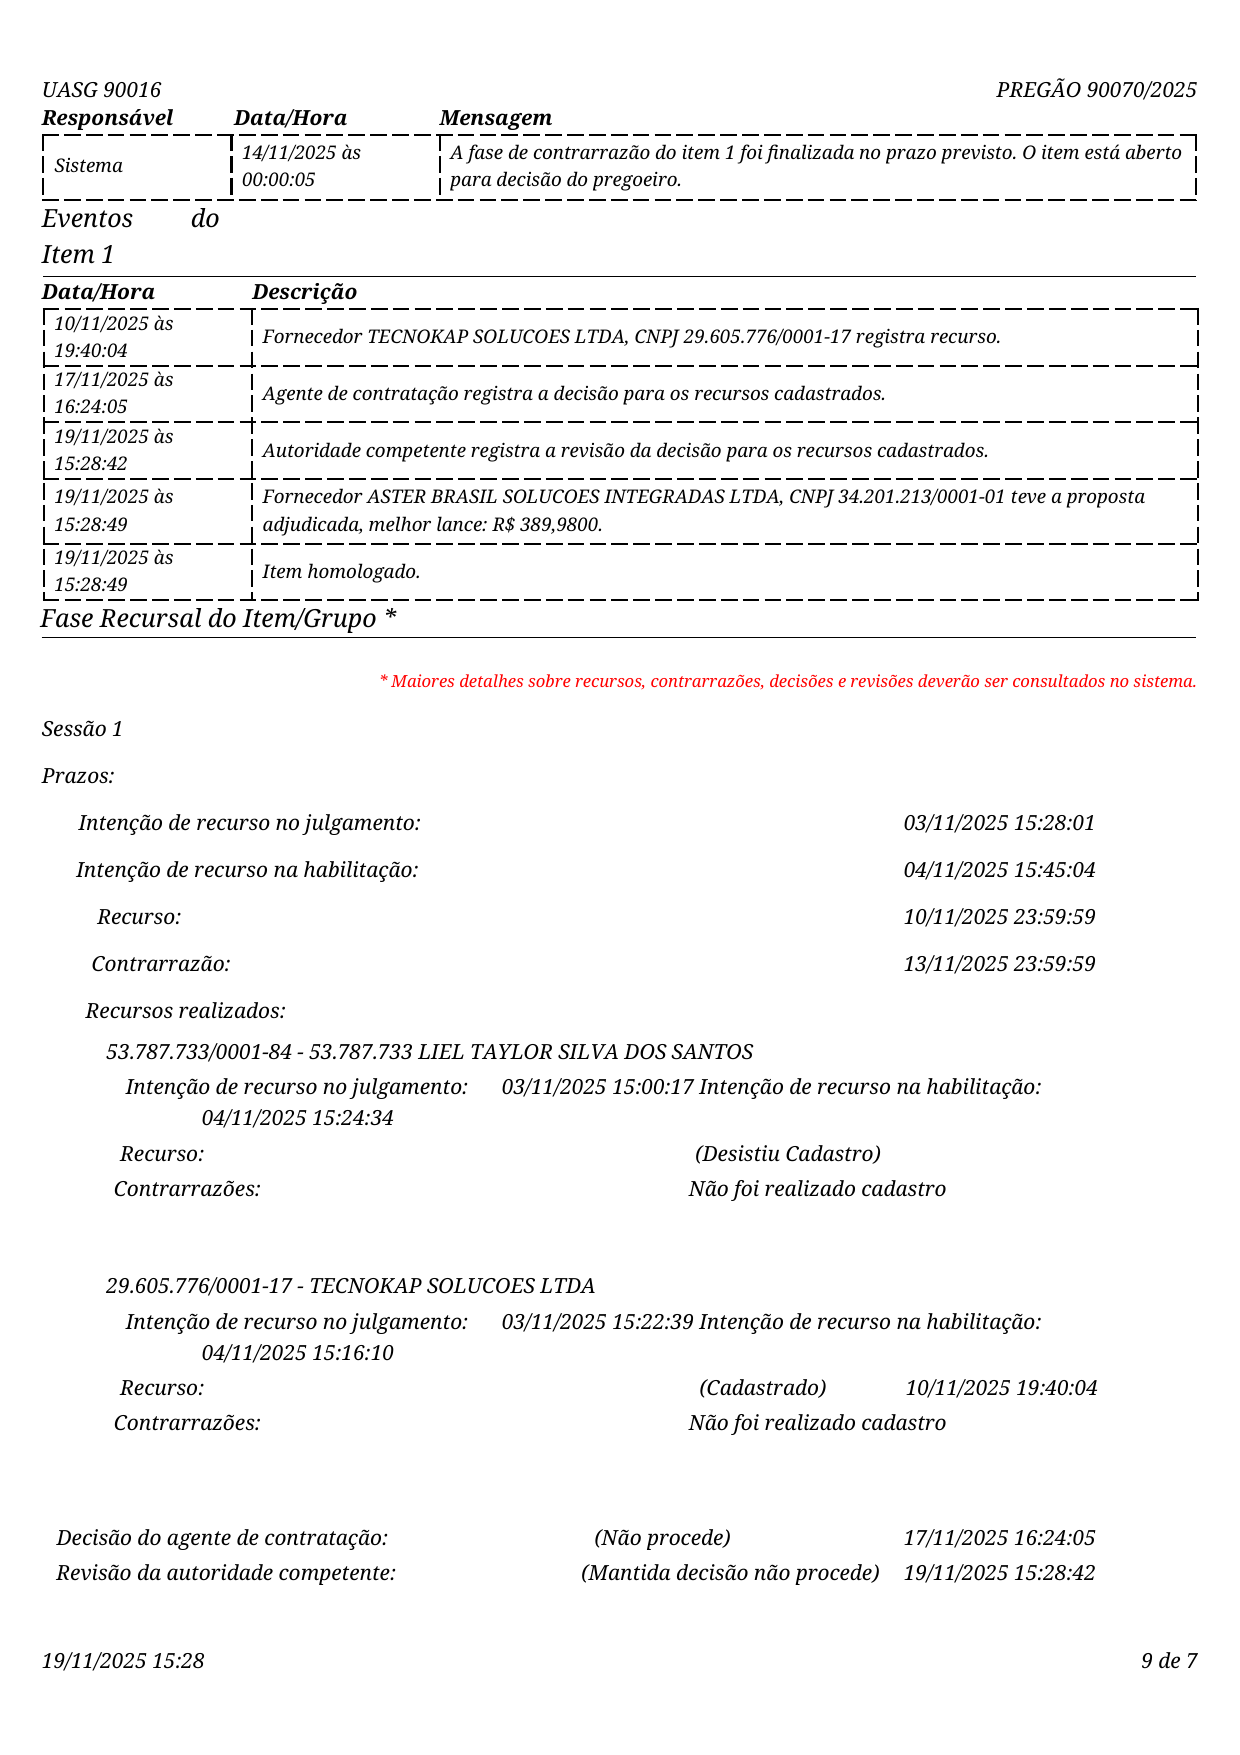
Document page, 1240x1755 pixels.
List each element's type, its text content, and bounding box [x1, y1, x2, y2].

text Contrarrazão: 13/11/2025 23:59:59 [42, 949, 1200, 978]
text Fase Recursal do Item/Grupo * [40, 601, 1200, 635]
table_header Sistema [43, 134, 231, 199]
text Intenção de recurso no julgamento: 03/11/2025 15:28:01 [42, 808, 1200, 837]
table_cell Eventos do Item 1 [43, 199, 231, 276]
text 53.787.733/0001-84 - 53.787.733 LIEL TAYLOR SILVA DOS SANTOS [106, 1037, 1200, 1066]
table_cell 17/11/2025 às 16:24:05 [44, 365, 252, 421]
text Intenção de recurso no julgamento: 03/11/2025 15:22:39 Intenção de recurso na habilitação: 04/11/2025 15:16:10 [126, 1307, 1162, 1366]
text Intenção de recurso no julgamento: 03/11/2025 15:00:17 Intenção de recurso na habilitação: 04/11/2025 15:24:34 [126, 1072, 1162, 1132]
text Revisão da autoridade competente: (Mantida decisão não procede) 19/11/2025 15:28:42 [42, 1558, 1200, 1587]
text 29.605.776/0001-17 - TECNOKAP SOLUCOES LTDA [106, 1272, 1200, 1300]
text * Maiores detalhes sobre recursos, contrarrazões, decisões e revisões deverão ser consultados no sistema. [42, 670, 1200, 693]
text Sessão 1 [42, 714, 1200, 742]
table_cell 19/11/2025 às 15:28:42 [44, 421, 252, 478]
table_header 10/11/2025 às 19:40:04 [44, 308, 252, 364]
table_header Fornecedor TECNOKAP SOLUCOES LTDA, CNPJ 29.605.776/0001-17 registra recurso. [252, 308, 1198, 364]
text Responsável Data/Hora Mensagem [42, 103, 1200, 132]
table_cell Fornecedor ASTER BRASIL SOLUCOES INTEGRADAS LTDA, CNPJ 34.201.213/0001-01 teve a proposta adjudicada, melhor lance: R$ 389,9800. [252, 478, 1198, 542]
table_cell [440, 199, 1196, 276]
table_cell 19/11/2025 às 15:28:49 [44, 543, 252, 599]
text Data/Hora Descrição [42, 277, 1200, 306]
text Intenção de recurso na habilitação: 04/11/2025 15:45:04 [42, 855, 1200, 884]
text Recursos realizados: [85, 996, 1200, 1025]
table_cell 19/11/2025 às 15:28:49 [44, 478, 252, 542]
text Contrarrazões: Não foi realizado cadastro [42, 1174, 1200, 1202]
text Contrarrazões: Não foi realizado cadastro [42, 1408, 1200, 1437]
text Prazos: [42, 761, 1200, 789]
table_cell Item homologado. [252, 543, 1198, 599]
text Decisão do agente de contratação: (Não procede) 17/11/2025 16:24:05 [42, 1523, 1200, 1552]
table_cell Autoridade competente registra a revisão da decisão para os recursos cadastrados. [252, 421, 1198, 478]
table_cell Agente de contratação registra a decisão para os recursos cadastrados. [252, 365, 1198, 421]
table_header A fase de contrarrazão do item 1 foi finalizada no prazo previsto. O item está aberto para decisão do pregoeiro. [440, 134, 1196, 199]
text Recurso: (Cadastrado) 10/11/2025 19:40:04 [42, 1373, 1200, 1402]
table_cell [231, 199, 440, 276]
text Recurso: (Desistiu Cadastro) [42, 1139, 1200, 1167]
text Recurso: 10/11/2025 23:59:59 [42, 902, 1200, 931]
table_header 14/11/2025 às 00:00:05 [231, 134, 440, 199]
